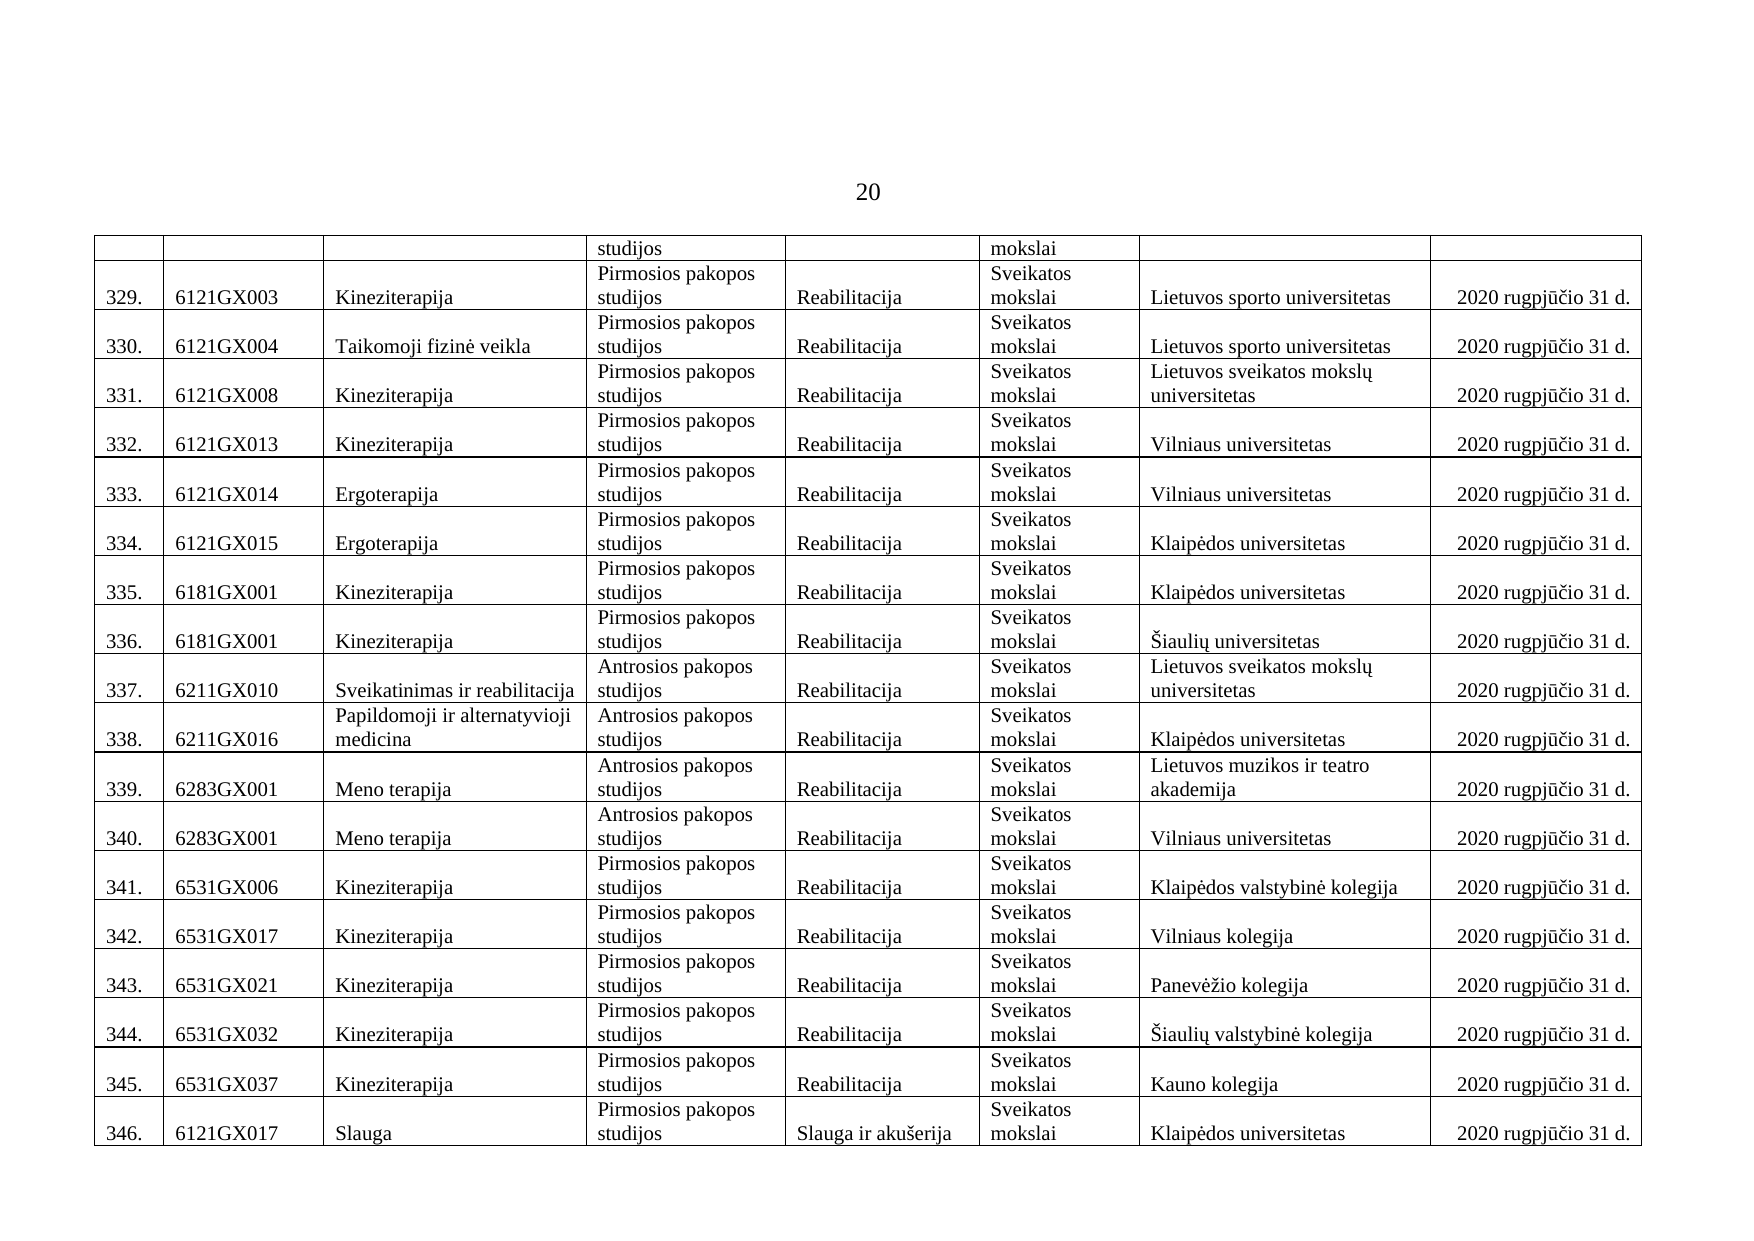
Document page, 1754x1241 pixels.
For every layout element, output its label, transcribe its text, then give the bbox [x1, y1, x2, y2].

table_cell Slauga ir akušerija [786, 1097, 979, 1145]
table_cell Antrosios pakopos studijos [587, 802, 785, 850]
table_cell Pirmosios pakopos studijos [587, 1097, 785, 1145]
table_cell 6121GX013 [164, 408, 323, 456]
table_cell Pirmosios pakopos studijos [587, 261, 785, 309]
table_cell 343. [95, 949, 163, 997]
table_cell 6121GX003 [164, 261, 323, 309]
table_cell Reabilitacija [786, 261, 979, 309]
table_cell Kineziterapija [324, 998, 586, 1046]
table_cell 6531GX021 [164, 949, 323, 997]
table_cell 6531GX032 [164, 998, 323, 1046]
table_cell 2020 rugpjūčio 31 d. [1431, 458, 1641, 506]
table_cell Lietuvos muzikos ir teatro akademija [1140, 753, 1430, 801]
table_cell Šiaulių valstybinė kolegija [1140, 998, 1430, 1046]
table_cell Kineziterapija [324, 851, 586, 899]
table_cell Sveikatos mokslai [980, 998, 1139, 1046]
table_cell 345. [95, 1048, 163, 1096]
table_cell Reabilitacija [786, 753, 979, 801]
table_cell Kineziterapija [324, 900, 586, 948]
table_cell 2020 rugpjūčio 31 d. [1431, 703, 1641, 751]
table_cell Sveikatos mokslai [980, 408, 1139, 456]
table_cell Sveikatos mokslai [980, 556, 1139, 604]
table_cell Pirmosios pakopos studijos [587, 507, 785, 555]
table_cell Reabilitacija [786, 605, 979, 653]
table_cell Kineziterapija [324, 605, 586, 653]
table_cell Reabilitacija [786, 408, 979, 456]
table_cell 2020 rugpjūčio 31 d. [1431, 261, 1641, 309]
table_cell Vilniaus universitetas [1140, 802, 1430, 850]
table_cell 2020 rugpjūčio 31 d. [1431, 310, 1641, 358]
table_cell Sveikatos mokslai [980, 507, 1139, 555]
table_cell 344. [95, 998, 163, 1046]
table_cell 6121GX004 [164, 310, 323, 358]
table_cell 6283GX001 [164, 753, 323, 801]
table_cell Reabilitacija [786, 458, 979, 506]
table_cell Sveikatos mokslai [980, 703, 1139, 751]
table_cell Ergoterapija [324, 507, 586, 555]
table_cell Klaipėdos universitetas [1140, 1097, 1430, 1145]
table_cell Antrosios pakopos studijos [587, 654, 785, 702]
table_cell 2020 rugpjūčio 31 d. [1431, 802, 1641, 850]
table_cell Kineziterapija [324, 359, 586, 407]
table_cell Kineziterapija [324, 949, 586, 997]
table_cell Pirmosios pakopos studijos [587, 1048, 785, 1096]
table_cell Meno terapija [324, 802, 586, 850]
table_cell Reabilitacija [786, 851, 979, 899]
table_cell 6211GX010 [164, 654, 323, 702]
table_cell 6121GX008 [164, 359, 323, 407]
table_cell 329. [95, 261, 163, 309]
table_cell Reabilitacija [786, 359, 979, 407]
table_cell Šiaulių universitetas [1140, 605, 1430, 653]
table_cell 6283GX001 [164, 802, 323, 850]
table_cell 335. [95, 556, 163, 604]
table_cell Pirmosios pakopos studijos [587, 949, 785, 997]
table_cell Sveikatinimas ir reabilitacija [324, 654, 586, 702]
table_cell Reabilitacija [786, 998, 979, 1046]
table_cell 331. [95, 359, 163, 407]
table_cell Pirmosios pakopos studijos [587, 408, 785, 456]
table_cell Reabilitacija [786, 654, 979, 702]
table_cell Sveikatos mokslai [980, 310, 1139, 358]
table_cell 2020 rugpjūčio 31 d. [1431, 998, 1641, 1046]
table_cell Reabilitacija [786, 556, 979, 604]
table_cell 2020 rugpjūčio 31 d. [1431, 851, 1641, 899]
table_cell 2020 rugpjūčio 31 d. [1431, 556, 1641, 604]
table_cell Lietuvos sporto universitetas [1140, 310, 1430, 358]
table_cell 339. [95, 753, 163, 801]
table_cell Kineziterapija [324, 1048, 586, 1096]
table_cell 2020 rugpjūčio 31 d. [1431, 654, 1641, 702]
table_cell 2020 rugpjūčio 31 d. [1431, 949, 1641, 997]
table_cell [324, 236, 586, 260]
table_cell 334. [95, 507, 163, 555]
table_cell Reabilitacija [786, 1048, 979, 1096]
table_cell 340. [95, 802, 163, 850]
table_cell 2020 rugpjūčio 31 d. [1431, 1048, 1641, 1096]
table_cell mokslai [980, 236, 1139, 260]
table_cell Reabilitacija [786, 949, 979, 997]
table_cell [95, 236, 163, 260]
table_cell 2020 rugpjūčio 31 d. [1431, 408, 1641, 456]
table_cell Kineziterapija [324, 556, 586, 604]
table_cell 6531GX006 [164, 851, 323, 899]
table_cell Lietuvos sveikatos mokslų universitetas [1140, 359, 1430, 407]
table_cell Sveikatos mokslai [980, 900, 1139, 948]
table_cell Kauno kolegija [1140, 1048, 1430, 1096]
table_cell Pirmosios pakopos studijos [587, 851, 785, 899]
table_cell Sveikatos mokslai [980, 605, 1139, 653]
table_cell Pirmosios pakopos studijos [587, 900, 785, 948]
table_cell 2020 rugpjūčio 31 d. [1431, 753, 1641, 801]
table_cell [164, 236, 323, 260]
table_cell Pirmosios pakopos studijos [587, 359, 785, 407]
table_cell Klaipėdos valstybinė kolegija [1140, 851, 1430, 899]
table_cell 346. [95, 1097, 163, 1145]
table_cell Klaipėdos universitetas [1140, 703, 1430, 751]
table_cell Klaipėdos universitetas [1140, 556, 1430, 604]
table_cell 2020 rugpjūčio 31 d. [1431, 1097, 1641, 1145]
table_cell 2020 rugpjūčio 31 d. [1431, 359, 1641, 407]
table_cell Pirmosios pakopos studijos [587, 458, 785, 506]
table_cell [786, 236, 979, 260]
table_cell Ergoterapija [324, 458, 586, 506]
table_cell Sveikatos mokslai [980, 949, 1139, 997]
table_cell [1140, 236, 1430, 260]
table_cell Antrosios pakopos studijos [587, 703, 785, 751]
table_cell Sveikatos mokslai [980, 654, 1139, 702]
table_cell 2020 rugpjūčio 31 d. [1431, 507, 1641, 555]
table_cell 6121GX017 [164, 1097, 323, 1145]
table_cell 337. [95, 654, 163, 702]
table_cell 2020 rugpjūčio 31 d. [1431, 900, 1641, 948]
table_cell Sveikatos mokslai [980, 359, 1139, 407]
table_cell Panevėžio kolegija [1140, 949, 1430, 997]
table_cell Taikomoji fizinė veikla [324, 310, 586, 358]
table_cell Vilniaus universitetas [1140, 458, 1430, 506]
table_cell Sveikatos mokslai [980, 851, 1139, 899]
table_cell Reabilitacija [786, 507, 979, 555]
table_cell Lietuvos sporto universitetas [1140, 261, 1430, 309]
table_cell [1431, 236, 1641, 260]
table_cell Klaipėdos universitetas [1140, 507, 1430, 555]
table_cell 6211GX016 [164, 703, 323, 751]
table_cell Pirmosios pakopos studijos [587, 310, 785, 358]
table_cell 6531GX017 [164, 900, 323, 948]
table_cell Pirmosios pakopos studijos [587, 556, 785, 604]
table_cell Slauga [324, 1097, 586, 1145]
table_cell Reabilitacija [786, 802, 979, 850]
table_cell Lietuvos sveikatos mokslų universitetas [1140, 654, 1430, 702]
table_cell 6181GX001 [164, 605, 323, 653]
table_cell Sveikatos mokslai [980, 261, 1139, 309]
table_cell 2020 rugpjūčio 31 d. [1431, 605, 1641, 653]
table_cell 330. [95, 310, 163, 358]
table_cell 6121GX014 [164, 458, 323, 506]
table_cell 332. [95, 408, 163, 456]
table_cell Sveikatos mokslai [980, 753, 1139, 801]
table_cell Papildomoji ir alternatyvioji medicina [324, 703, 586, 751]
table_cell Meno terapija [324, 753, 586, 801]
table_cell 341. [95, 851, 163, 899]
table_cell Pirmosios pakopos studijos [587, 998, 785, 1046]
table_cell Reabilitacija [786, 703, 979, 751]
table_cell studijos [587, 236, 785, 260]
table_cell Vilniaus kolegija [1140, 900, 1430, 948]
table_cell Pirmosios pakopos studijos [587, 605, 785, 653]
table_cell 336. [95, 605, 163, 653]
table_cell Kineziterapija [324, 408, 586, 456]
table_cell Sveikatos mokslai [980, 1048, 1139, 1096]
table_cell 6531GX037 [164, 1048, 323, 1096]
table_cell Kineziterapija [324, 261, 586, 309]
table_cell 6181GX001 [164, 556, 323, 604]
table_cell Reabilitacija [786, 310, 979, 358]
table_cell 342. [95, 900, 163, 948]
table_cell 338. [95, 703, 163, 751]
table_cell Antrosios pakopos studijos [587, 753, 785, 801]
table_cell 6121GX015 [164, 507, 323, 555]
table_cell Vilniaus universitetas [1140, 408, 1430, 456]
table_cell Sveikatos mokslai [980, 1097, 1139, 1145]
table_cell Sveikatos mokslai [980, 802, 1139, 850]
table_cell Sveikatos mokslai [980, 458, 1139, 506]
table_cell Reabilitacija [786, 900, 979, 948]
table_cell 333. [95, 458, 163, 506]
